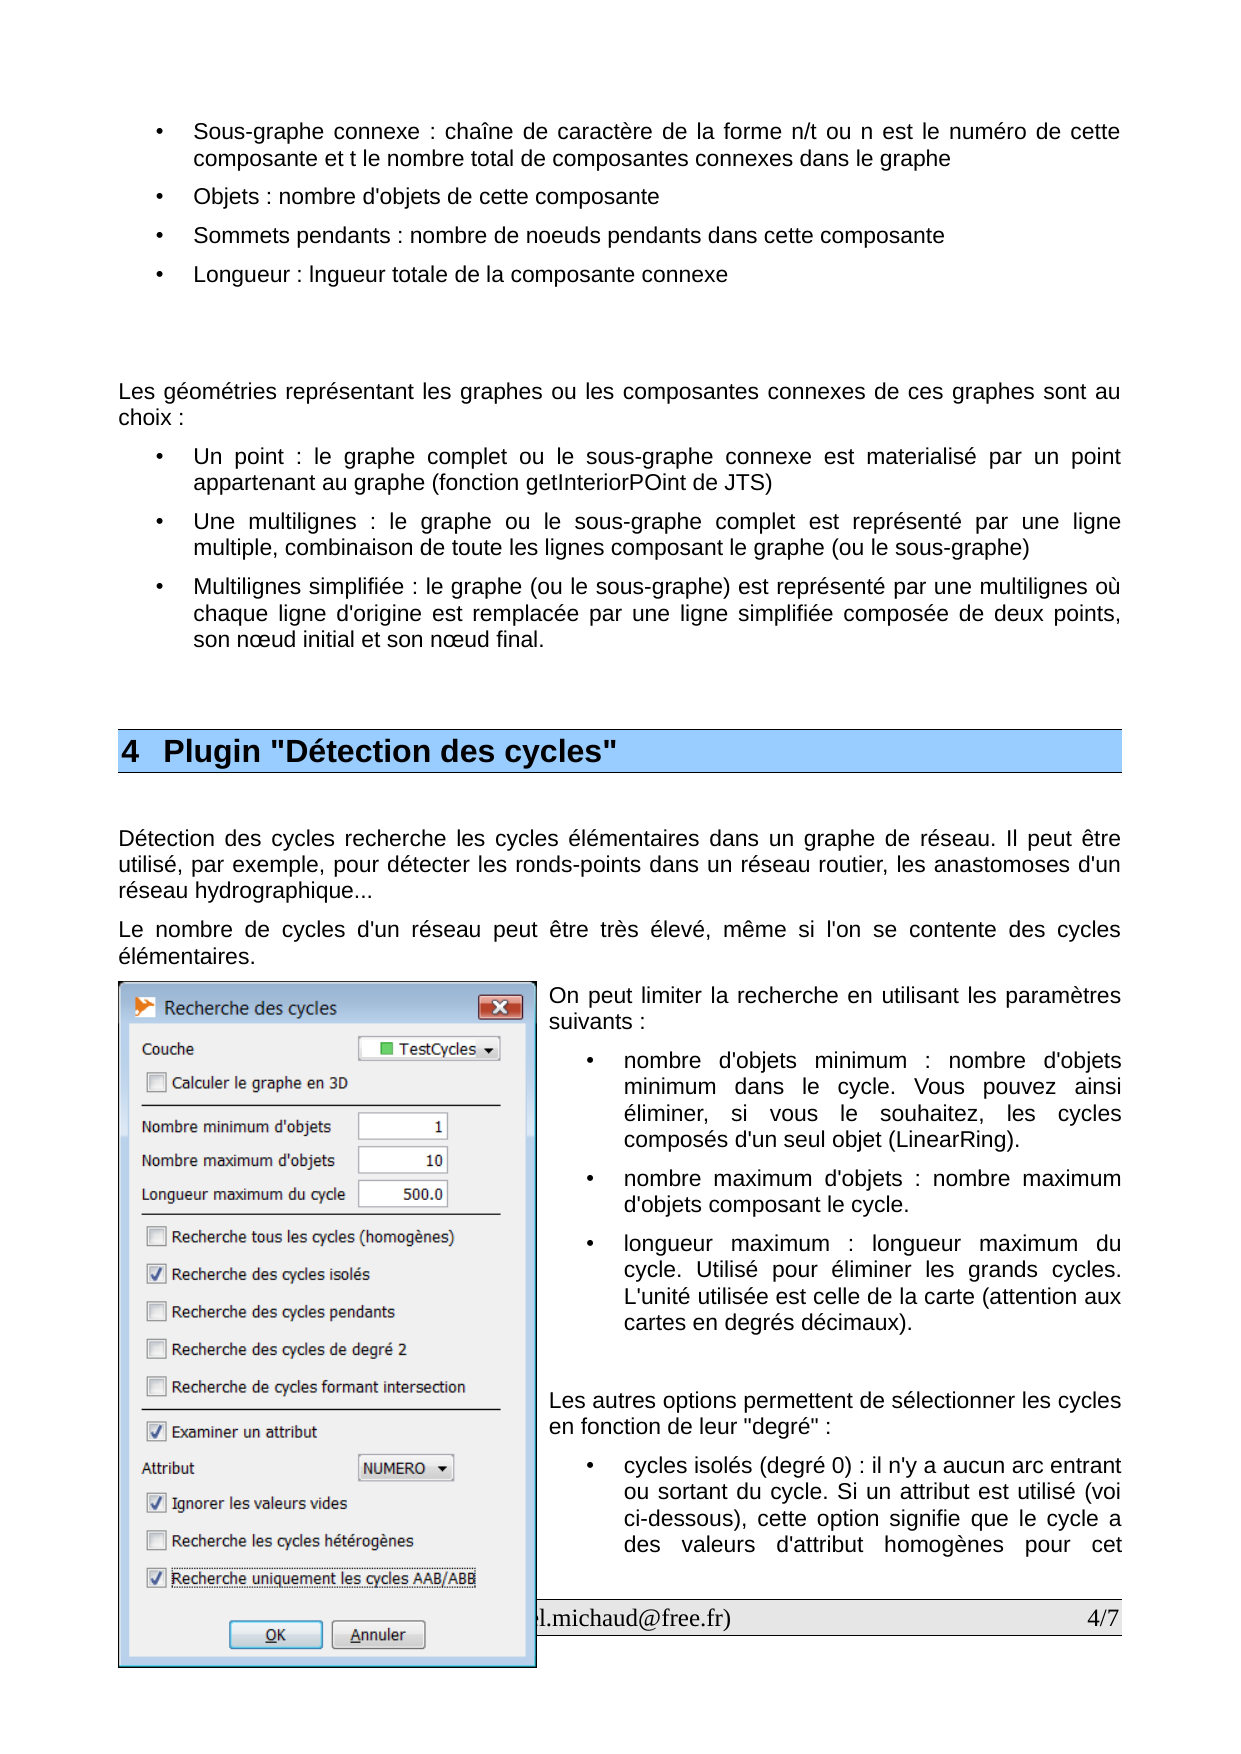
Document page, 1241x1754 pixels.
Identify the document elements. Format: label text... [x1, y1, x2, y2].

list cycles isolés (degré 0) : il n'y a aucun arc entrant ou sortant du cycle. Si un attribut est utilisé (voi ci-dessous), cette option signifie que le cycle a des valeurs d'attribut homogènes pour cet [537, 1452, 1122, 1557]
text Les autres options permettent de sélectionner les cycles en fonction de leur "degré" : [537, 1387, 1122, 1439]
text On peut limiter la recherche en utilisant les paramètres suivants : [537, 982, 1122, 1034]
text Détection des cycles recherche les cycles élémentaires dans un graphe de réseau. Il peut être utilisé, par exemple, pour détecter les ronds-points dans un réseau routier, les anastomoses d'un réseau hydrographique... [118, 825, 1122, 904]
text Le nombre de cycles d'un réseau peut être très élevé, même si l'on se contente des cycles élémentaires. [118, 916, 1122, 969]
list longueur maximum : longueur maximum du cycle. Utilisé pour éliminer les grands cycles. L'unité utilisée est celle de la carte (attention aux cartes en degrés décimaux). [537, 1230, 1122, 1335]
list Multilignes simplifiée : le graphe (ou le sous-graphe) est représenté par une multilignes où chaque ligne d'origine est remplacée par une ligne simplifiée composée de deux points, son nœud initial et son nœud final. [156, 573, 1122, 652]
list nombre maximum d'objets : nombre maximum d'objets composant le cycle. [537, 1165, 1122, 1217]
text Les géométries représentant les graphes ou les composantes connexes de ces graphes sont au choix : [118, 378, 1122, 430]
list Un point : le graphe complet ou le sous-graphe connexe est materialisé par un point appartenant au graphe (fonction getInteriorPOint de JTS) [156, 443, 1122, 496]
picture [118, 981, 537, 1668]
list nombre d'objets minimum : nombre d'objets minimum dans le cycle. Vous pouvez ainsi éliminer, si vous le souhaitez, les cycles composés d'un seul objet (LinearRing). [537, 1047, 1122, 1152]
list Longueur : lngueur totale de la composante connexe [156, 261, 1122, 287]
list Objets : nombre d'objets de cette composante [156, 183, 1122, 210]
list Sous-graphe connexe : chaîne de caractère de la forme n/t ou n est le numéro de cette composante et t le nombre total de composantes connexes dans le graphe [156, 118, 1122, 171]
subtitle Plugin "Détection des cycles" [118, 730, 1122, 772]
list Sommets pendants : nombre de noeuds pendants dans cette composante [156, 222, 1122, 248]
list Une multilignes : le graphe ou le sous-graphe complet est représenté par une ligne multiple, combinaison de toute les lignes composant le graphe (ou le sous-graphe) [156, 508, 1122, 561]
